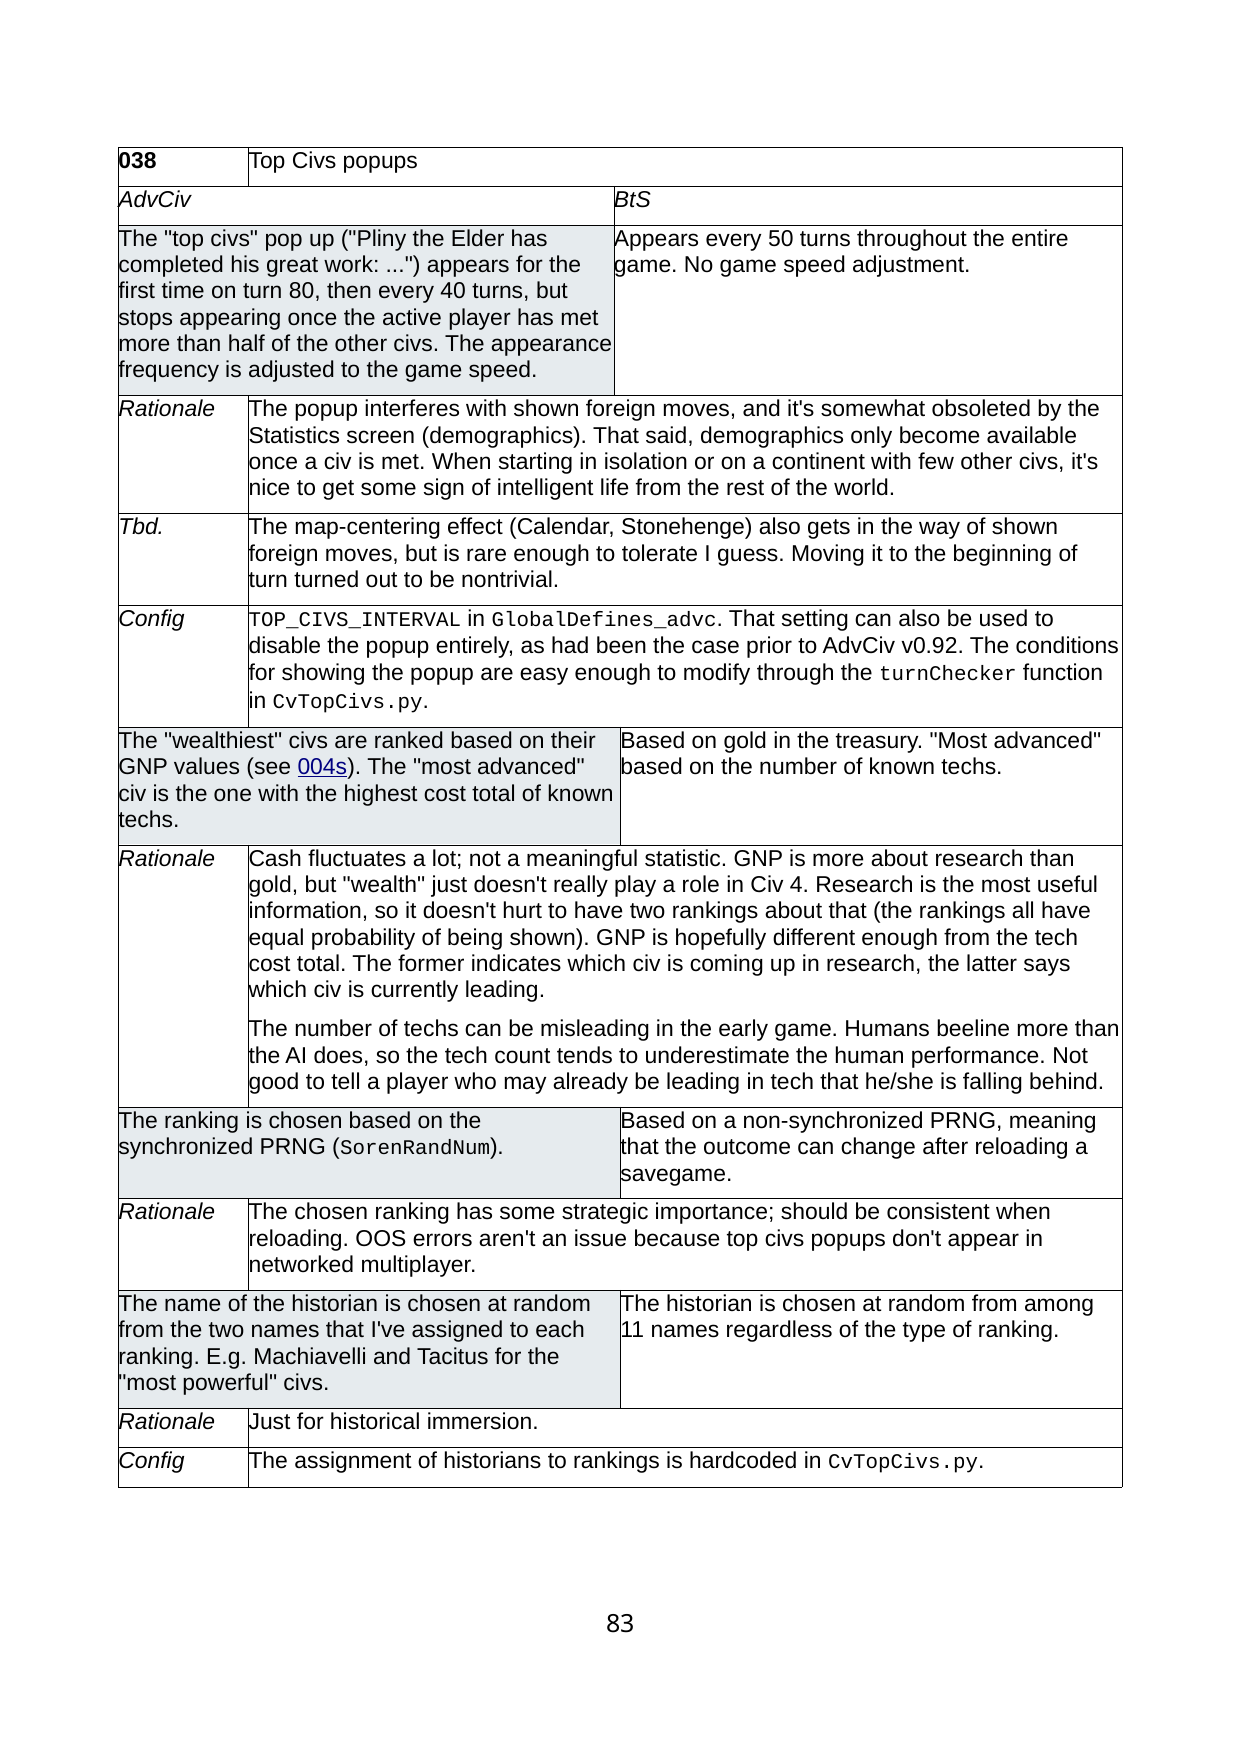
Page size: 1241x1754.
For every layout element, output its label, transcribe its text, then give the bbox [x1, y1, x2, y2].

table_cell Based on a non-synchronized PRNG, meaning that the outcome can change after reloading a savegame. [621, 1108, 1122, 1198]
table_cell The name of the historian is chosen at random from the two names that I've assigned to each ranking. E.g. Machiavelli and Tacitus for the "most powerful" civs. [119, 1291, 620, 1408]
table_cell Rationale [119, 1199, 248, 1290]
table_cell AdvCiv [119, 187, 614, 224]
table_cell Tbd. [119, 514, 248, 605]
table_cell The map-centering effect (Calendar, Stonehenge) also gets in the way of shown foreign moves, but is rare enough to tolerate I guess. Moving it to the beginning of turn turned out to be nontrivial. [249, 514, 1122, 605]
table_cell Config [119, 1448, 248, 1487]
table_cell The popup interferes with shown foreign moves, and it's somewhat obsoleted by the Statistics screen (demographics). That said, demographics only become available once a civ is met. When starting in isolation or on a continent with few other civs, it's nice to get some sign of intelligent life from the rest of the world. [249, 396, 1122, 513]
table_cell Rationale [119, 396, 248, 513]
table_cell The ranking is chosen based on the synchronized PRNG (SorenRandNum). [119, 1108, 620, 1198]
table_cell Just for historical immersion. [249, 1409, 1122, 1447]
table_cell The "wealthiest" civs are ranked based on their GNP values (see 004s). The "most advanced" civ is the one with the highest cost total of known techs. [119, 728, 620, 844]
table_cell Cash fluctuates a lot; not a meaningful statistic. GNP is more about research than gold, but "wealth" just doesn't really play a role in Civ 4. Research is the most useful information, so it doesn't hurt to have two rankings about that (the rankings all have equal probability of being shown). GNP is hopefully different enough from the tech cost total. The former indicates which civ is coming up in research, the latter says which civ is currently leading. The number of techs can be misleading in the early game. Humans beeline more than the AI does, so the tech count tends to underestimate the human performance. Not good to tell a player who may already be leading in tech that he/she is falling behind. [249, 846, 1122, 1107]
table_cell The "top civs" pop up ("Pliny the Elder has completed his great work: ...") appears for the first time on turn 80, then every 40 turns, but stops appearing once the active player has met more than half of the other civs. The appearance frequency is adjusted to the game speed. [119, 226, 614, 395]
table_cell Rationale [119, 846, 248, 1107]
table_header 038 [119, 148, 248, 186]
table_cell Rationale [119, 1409, 248, 1447]
table_cell BtS [615, 187, 1122, 224]
table_cell The assignment of historians to rankings is hardcoded in CvTopCivs.py. [249, 1448, 1122, 1487]
table_cell Config [119, 606, 248, 727]
table_cell The historian is chosen at random from among 11 names regardless of the type of ranking. [621, 1291, 1122, 1408]
table_cell The chosen ranking has some strategic importance; should be consistent when reloading. OOS errors aren't an issue because top civs popups don't appear in networked multiplayer. [249, 1199, 1122, 1290]
table_header Top Civs popups [249, 148, 1122, 186]
table_cell Based on gold in the treasury. "Most advanced" based on the number of known techs. [621, 728, 1122, 844]
table_cell Appears every 50 turns throughout the entire game. No game speed adjustment. [615, 226, 1122, 395]
table_cell TOP_CIVS_INTERVAL in GlobalDefines_advc. That setting can also be used to disable the popup entirely, as had been the case prior to AdvCiv v0.92. The conditions for showing the popup are easy enough to modify through the turnChecker function in CvTopCivs.py. [249, 606, 1122, 727]
